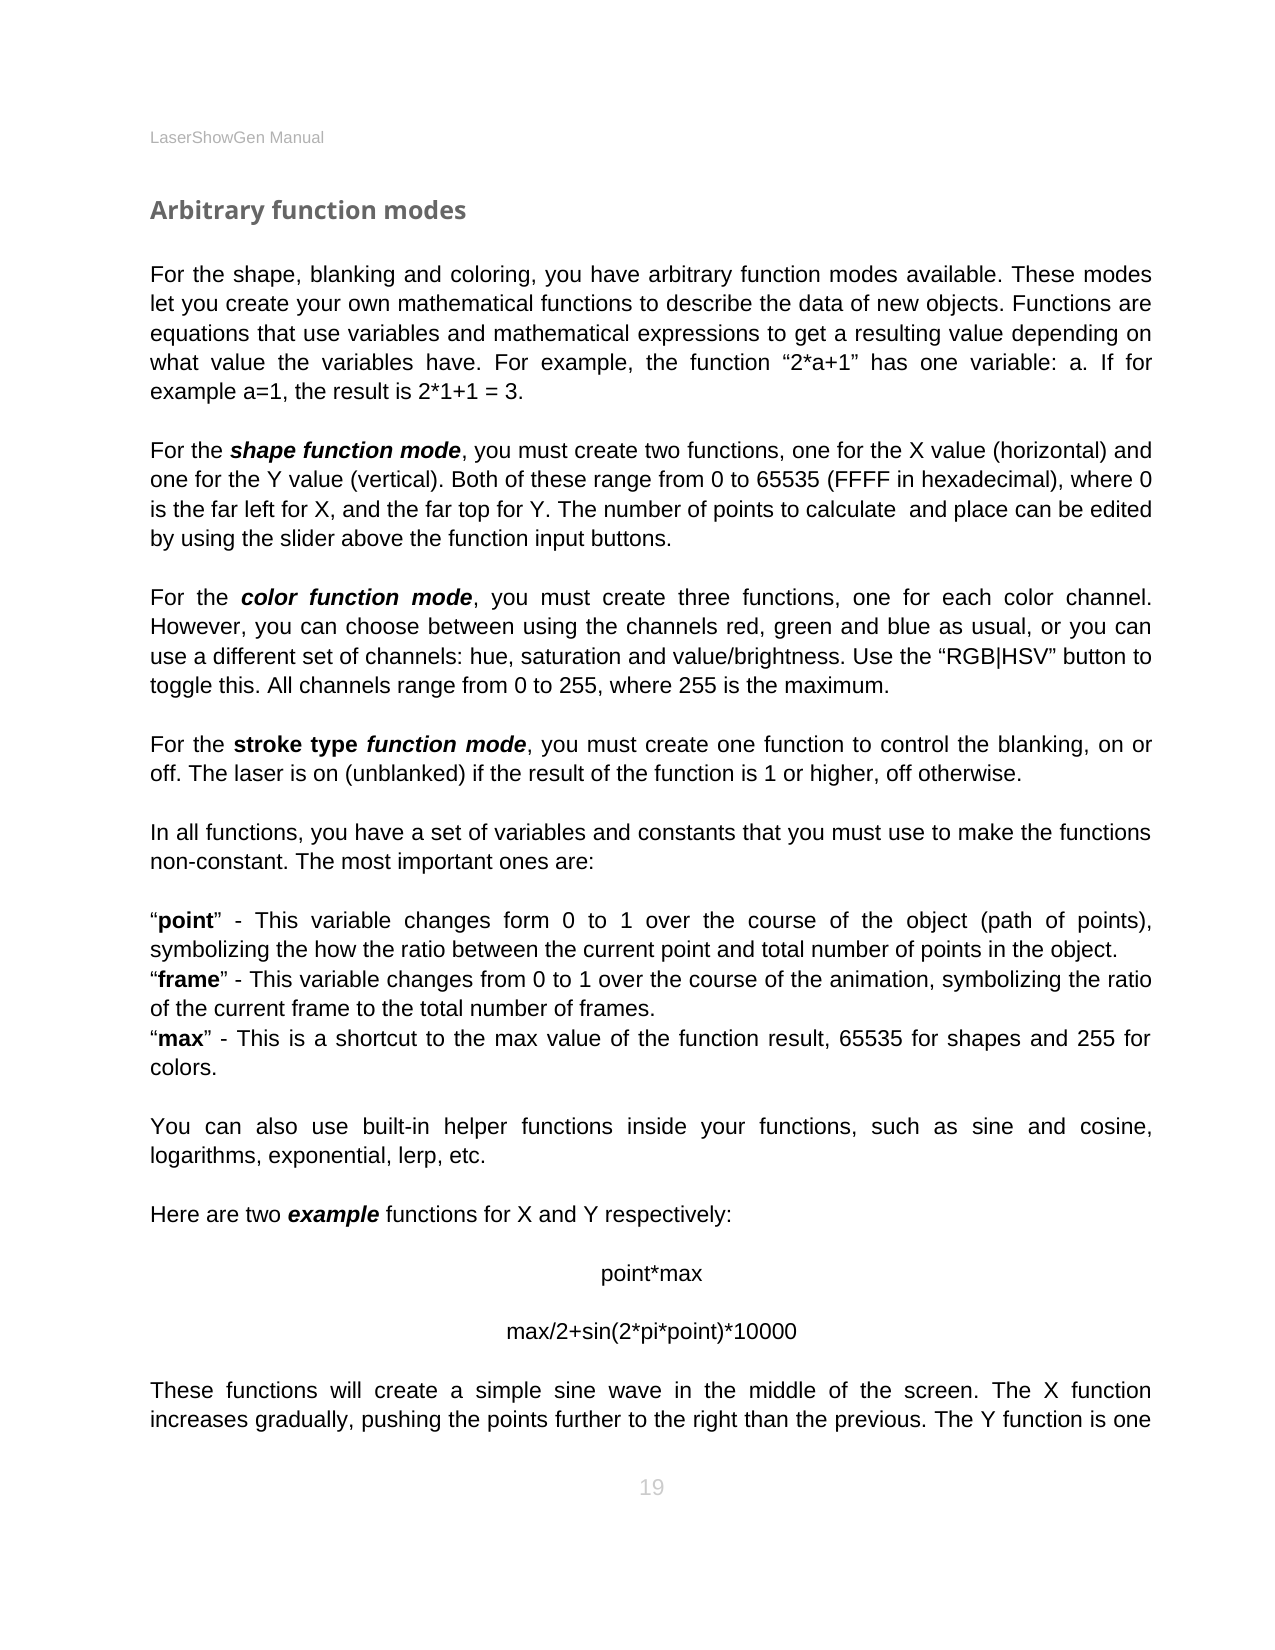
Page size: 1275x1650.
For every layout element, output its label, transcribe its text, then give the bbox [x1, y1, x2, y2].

text In all functions, you have a set of variables and constants that you must use to make the functions non-constant. The most important ones are: [150, 819, 1153, 874]
text “frame” - This variable changes from 0 to 1 over the course of the animation, symbolizing the ratio of the current frame to the total number of frames. [150, 966, 1153, 1021]
text These functions will create a simple sine wave in the middle of the screen. The X function increases gradually, pushing the points further to the right than the previous. The Y function is one [150, 1378, 1153, 1433]
text point*max [150, 1260, 1153, 1286]
text For the shape, blanking and coloring, you have arbitrary function modes available. These modes let you create your own mathematical functions to describe the data of new objects. Functions are equations that use variables and mathematical expressions to get a resulting value depending on what value the variables have. For example, the function “2*a+1” has one variable: a. If for example a=1, the result is 2*1+1 = 3. [150, 261, 1153, 404]
text max/2+sin(2*pi*point)*10000 [150, 1319, 1153, 1344]
text “point” - This variable changes form 0 to 1 over the course of the object (path of points), symbolizing the how the ratio between the current point and total number of points in the object. [150, 908, 1153, 963]
text Here are two example functions for X and Y respectively: [150, 1201, 1153, 1227]
subtitle Arbitrary function modes [150, 193, 1153, 227]
text “max” - This is a shortcut to the max value of the function result, 65535 for shapes and 255 for colors. [150, 1025, 1153, 1080]
text You can also use built-in helper functions inside your functions, such as sine and cosine, logarithms, exponential, lerp, etc. [150, 1113, 1153, 1168]
text For the color function mode, you must create three functions, one for each color channel. However, you can choose between using the channels red, green and blue as usual, or you can use a different set of channels: hue, saturation and value/brightness. Use the “RGB|HSV” button to toggle this. All channels range from 0 to 255, where 255 is the maximum. [150, 584, 1153, 698]
text For the stroke type function mode, you must create one function to control the blanking, on or off. The laser is on (unblanked) if the result of the function is 1 or higher, off otherwise. [150, 731, 1153, 786]
text For the shape function mode, you must create two functions, one for the X value (horizontal) and one for the Y value (vertical). Both of these range from 0 to 65535 (FFFF in hexadecimal), where 0 is the far left for X, and the far top for Y. The number of points to calculate and place can be edited by using the slider above the function input buttons. [150, 438, 1153, 551]
